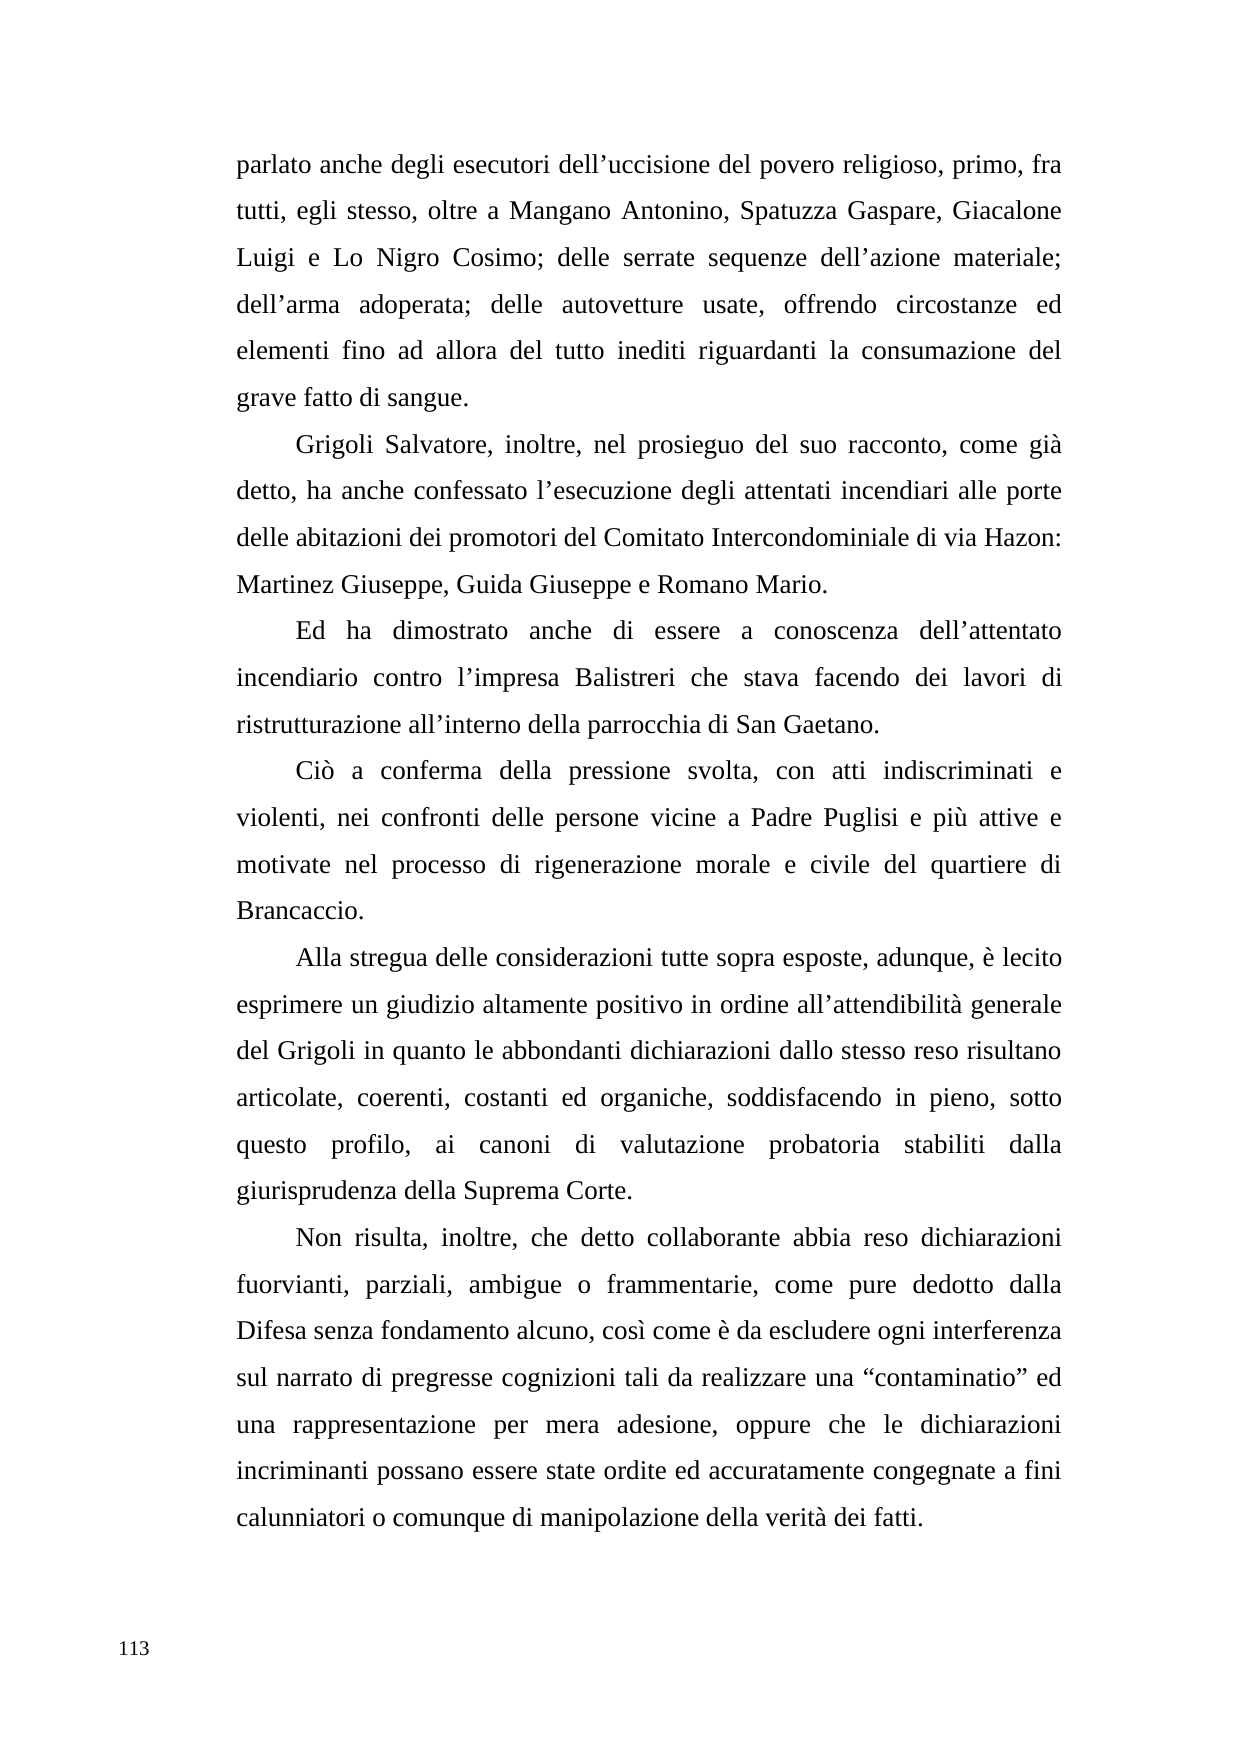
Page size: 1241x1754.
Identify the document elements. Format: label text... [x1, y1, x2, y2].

text Alla stregua delle considerazioni tutte sopra esposte, adunque, è lecito esprimere un giudizio altamente positivo in ordine all’attendibilità generale del Grigoli in quanto le abbondanti dichiarazioni dallo stesso reso risultano articolate, coerenti, costanti ed organiche, soddisfacendo in pieno, sotto questo profilo, ai canoni di valutazione probatoria stabiliti dalla giurisprudenza della Suprema Corte. [236, 941, 1063, 1206]
text Grigoli Salvatore, inoltre, nel prosieguo del suo racconto, come già detto, ha anche confessato l’esecuzione degli attentati incendiari alle porte delle abitazioni dei promotori del Comitato Intercondominiale di via Hazon: Martinez Giuseppe, Guida Giuseppe e Romano Mario. [236, 428, 1063, 599]
text parlato anche degli esecutori dell’uccisione del povero religioso, primo, fra tutti, egli stesso, oltre a Mangano Antonino, Spatuzza Gaspare, Giacalone Luigi e Lo Nigro Cosimo; delle serrate sequenze dell’azione materiale; dell’arma adoperata; delle autovetture usate, offrendo circostanze ed elementi fino ad allora del tutto inediti riguardanti la consumazione del grave fatto di sangue. [236, 148, 1063, 412]
text Non risulta, inoltre, che detto collaborante abbia reso dichiarazioni fuorvianti, parziali, ambigue o frammentarie, come pure dedotto dalla Difesa senza fondamento alcuno, così come è da escludere ogni interferenza sul narrato di pregresse cognizioni tali da realizzare una “contaminatio” ed una rappresentazione per mera adesione, oppure che le dichiarazioni incriminanti possano essere state ordite ed accuratamente congegnate a fini calunniatori o comunque di manipolazione della verità dei fatti. [236, 1221, 1063, 1532]
text Ciò a conferma della pressione svolta, con atti indiscriminati e violenti, nei confronti delle persone vicine a Padre Puglisi e più attive e motivate nel processo di rigenerazione morale e civile del quartiere di Brancaccio. [236, 754, 1063, 926]
text Ed ha dimostrato anche di essere a conoscenza dell’attentato incendiario contro l’impresa Balistreri che stava facendo dei lavori di ristrutturazione all’interno della parrocchia di San Gaetano. [236, 614, 1063, 739]
